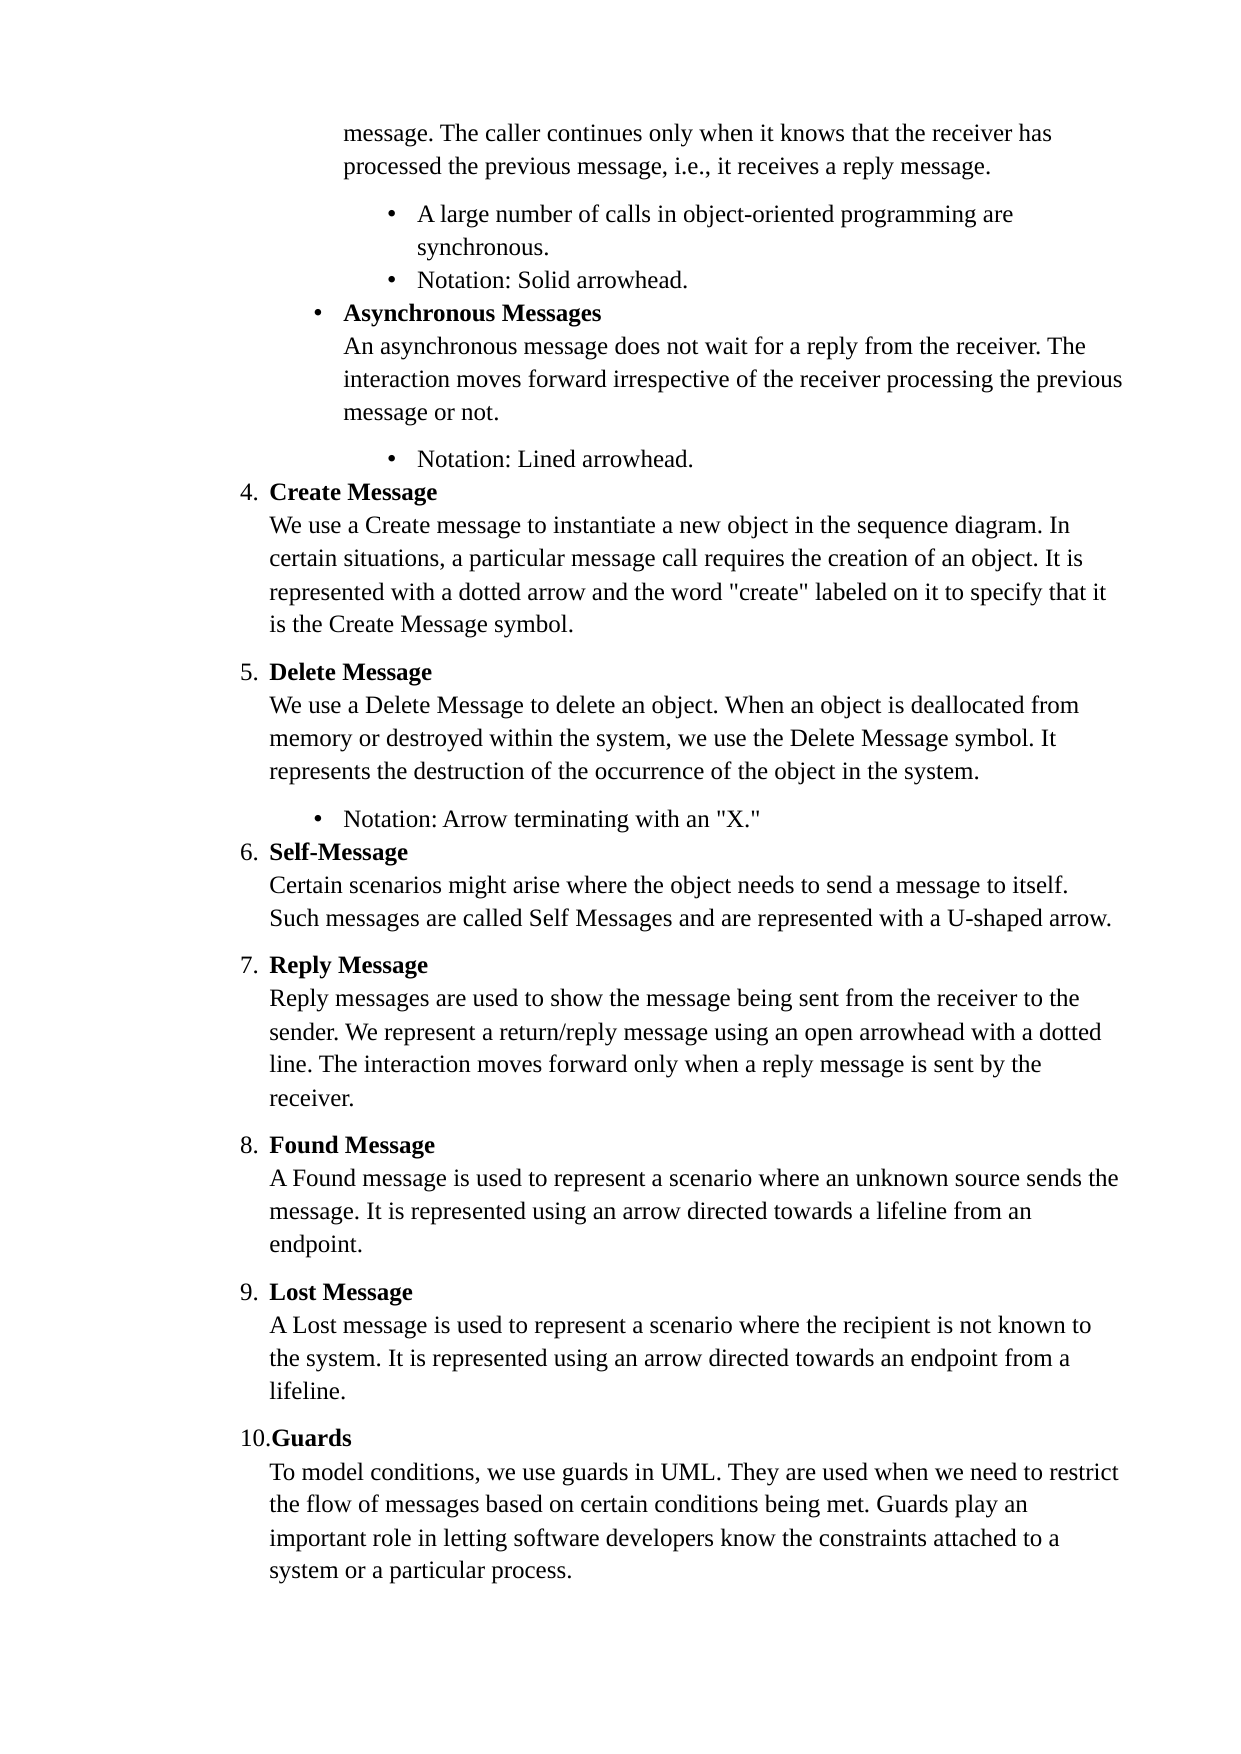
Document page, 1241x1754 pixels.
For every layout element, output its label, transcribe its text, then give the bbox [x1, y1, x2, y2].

list Notation: Lined arrowhead. [387, 444, 1123, 473]
list Notation: Arrow terminating with an "X." [313, 804, 1123, 833]
list Notation: Solid arrowhead. [387, 265, 1123, 293]
list Lost Message A Lost message is used to represent a scenario where the recipient is not known to the system. It is represented using an arrow directed towards an endpoint from a lifeline. [240, 1277, 1123, 1405]
list Guards To model conditions, we use guards in UML. They are used when we need to restrict the flow of messages based on certain conditions being met. Guards play an important role in letting software developers know the constraints attached to a system or a particular process. [240, 1423, 1123, 1584]
list message. The caller continues only when it knows that the receiver has processed the previous message, i.e., it receives a reply message. [313, 118, 1123, 180]
list Reply Message Reply messages are used to show the message being sent from the receiver to the sender. We represent a return/reply message using an open arrowhead with a dotted line. The interaction moves forward only when a reply message is sent by the receiver. [240, 951, 1123, 1111]
list A large number of calls in object-oriented programming are synchronous. [387, 199, 1123, 261]
list Delete Message We use a Delete Message to delete an object. When an object is deallocated from memory or destroyed within the system, we use the Delete Message symbol. It represents the destruction of the occurrence of the object in the system. [240, 657, 1123, 785]
list Create Message We use a Create message to instantiate a new object in the sequence diagram. In certain situations, a particular message call requires the creation of an object. It is represented with a dotted arrow and the word "create" labeled on it to specify that it is the Create Message symbol. [240, 477, 1123, 638]
list Found Message A Found message is used to represent a scenario where an unknown source sends the message. It is represented using an arrow directed towards a lifeline from an endpoint. [240, 1130, 1123, 1258]
list Asynchronous Messages An asynchronous message does not wait for a reply from the receiver. The interaction moves forward irrespective of the receiver processing the previous message or not. [313, 298, 1123, 426]
list Self-Message Certain scenarios might arise where the object needs to send a message to itself. Such messages are called Self Messages and are represented with a U-shaped arrow. [240, 837, 1123, 932]
